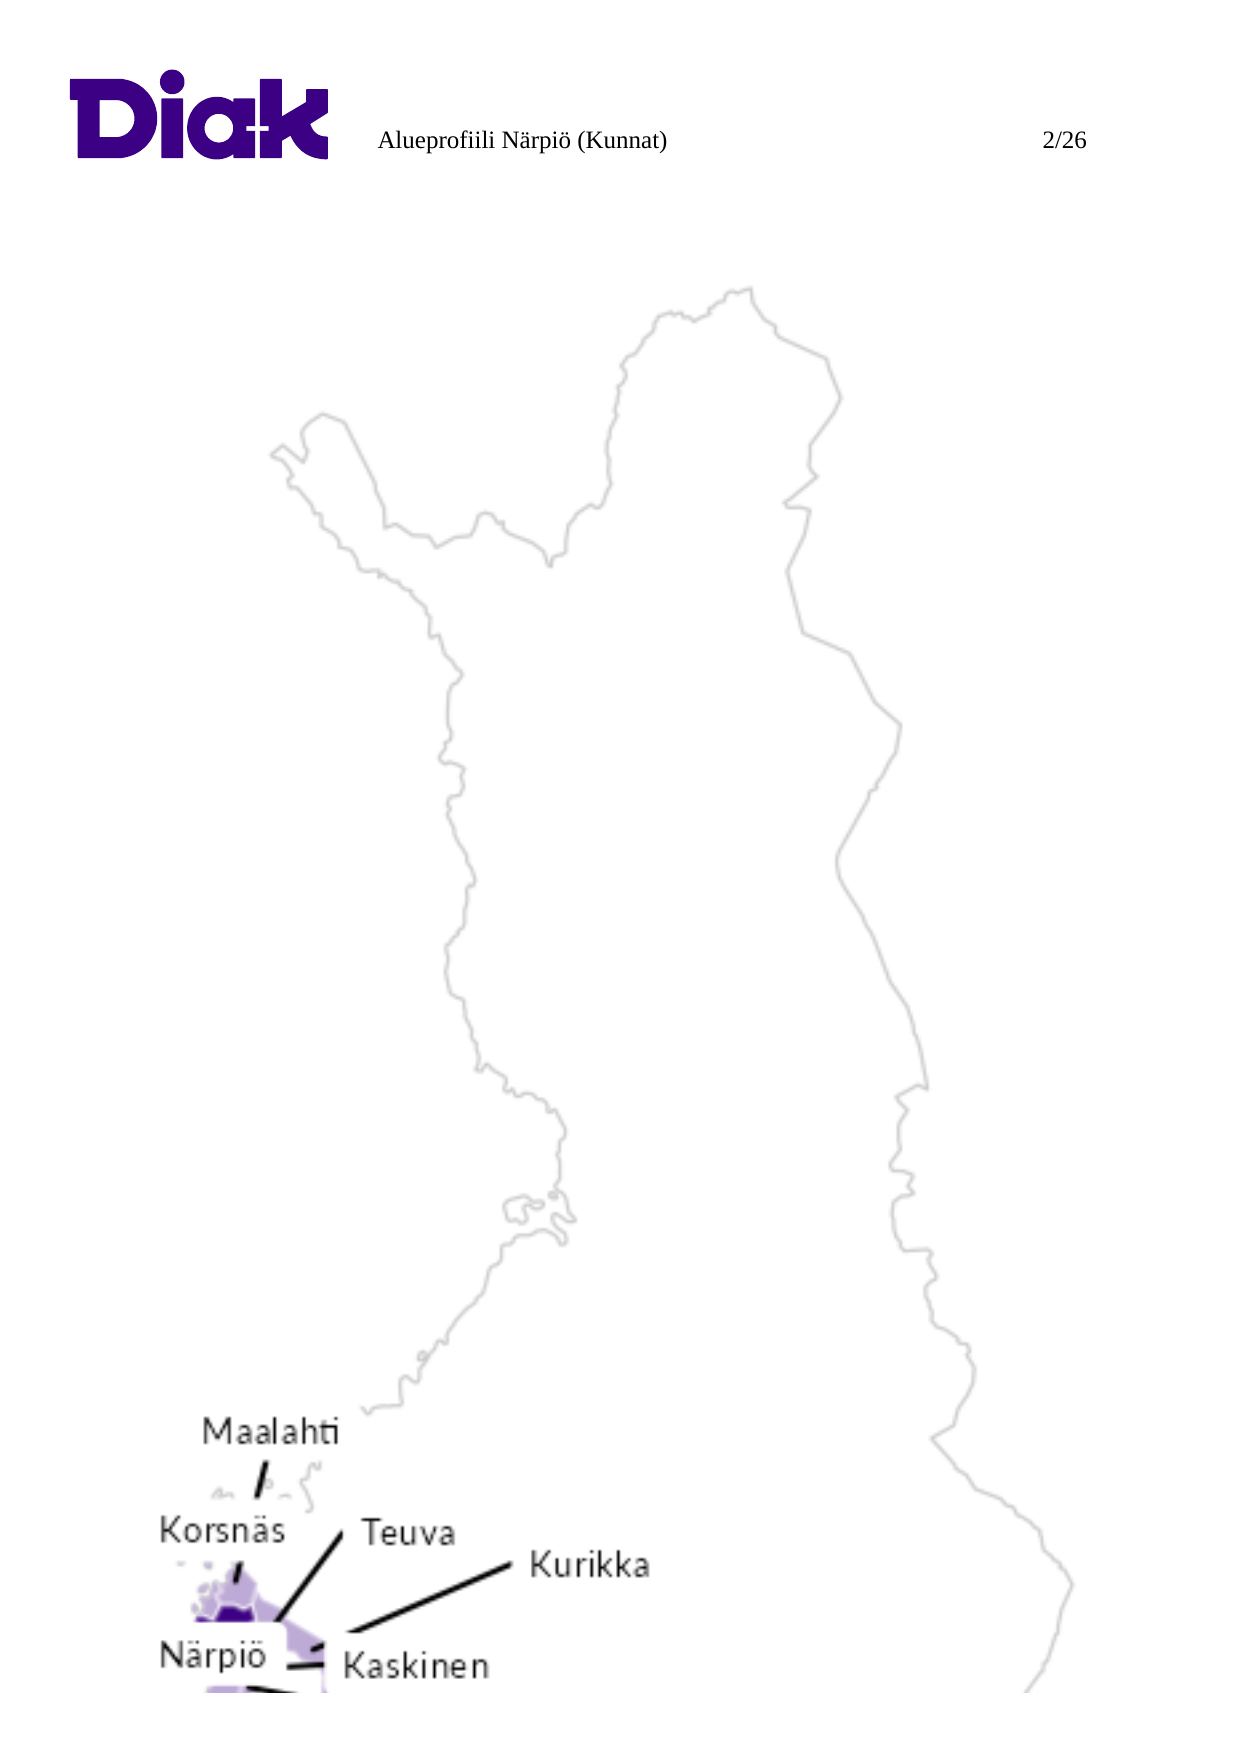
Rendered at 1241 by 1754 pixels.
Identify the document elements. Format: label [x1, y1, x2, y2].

picture [61, 196, 1179, 1693]
